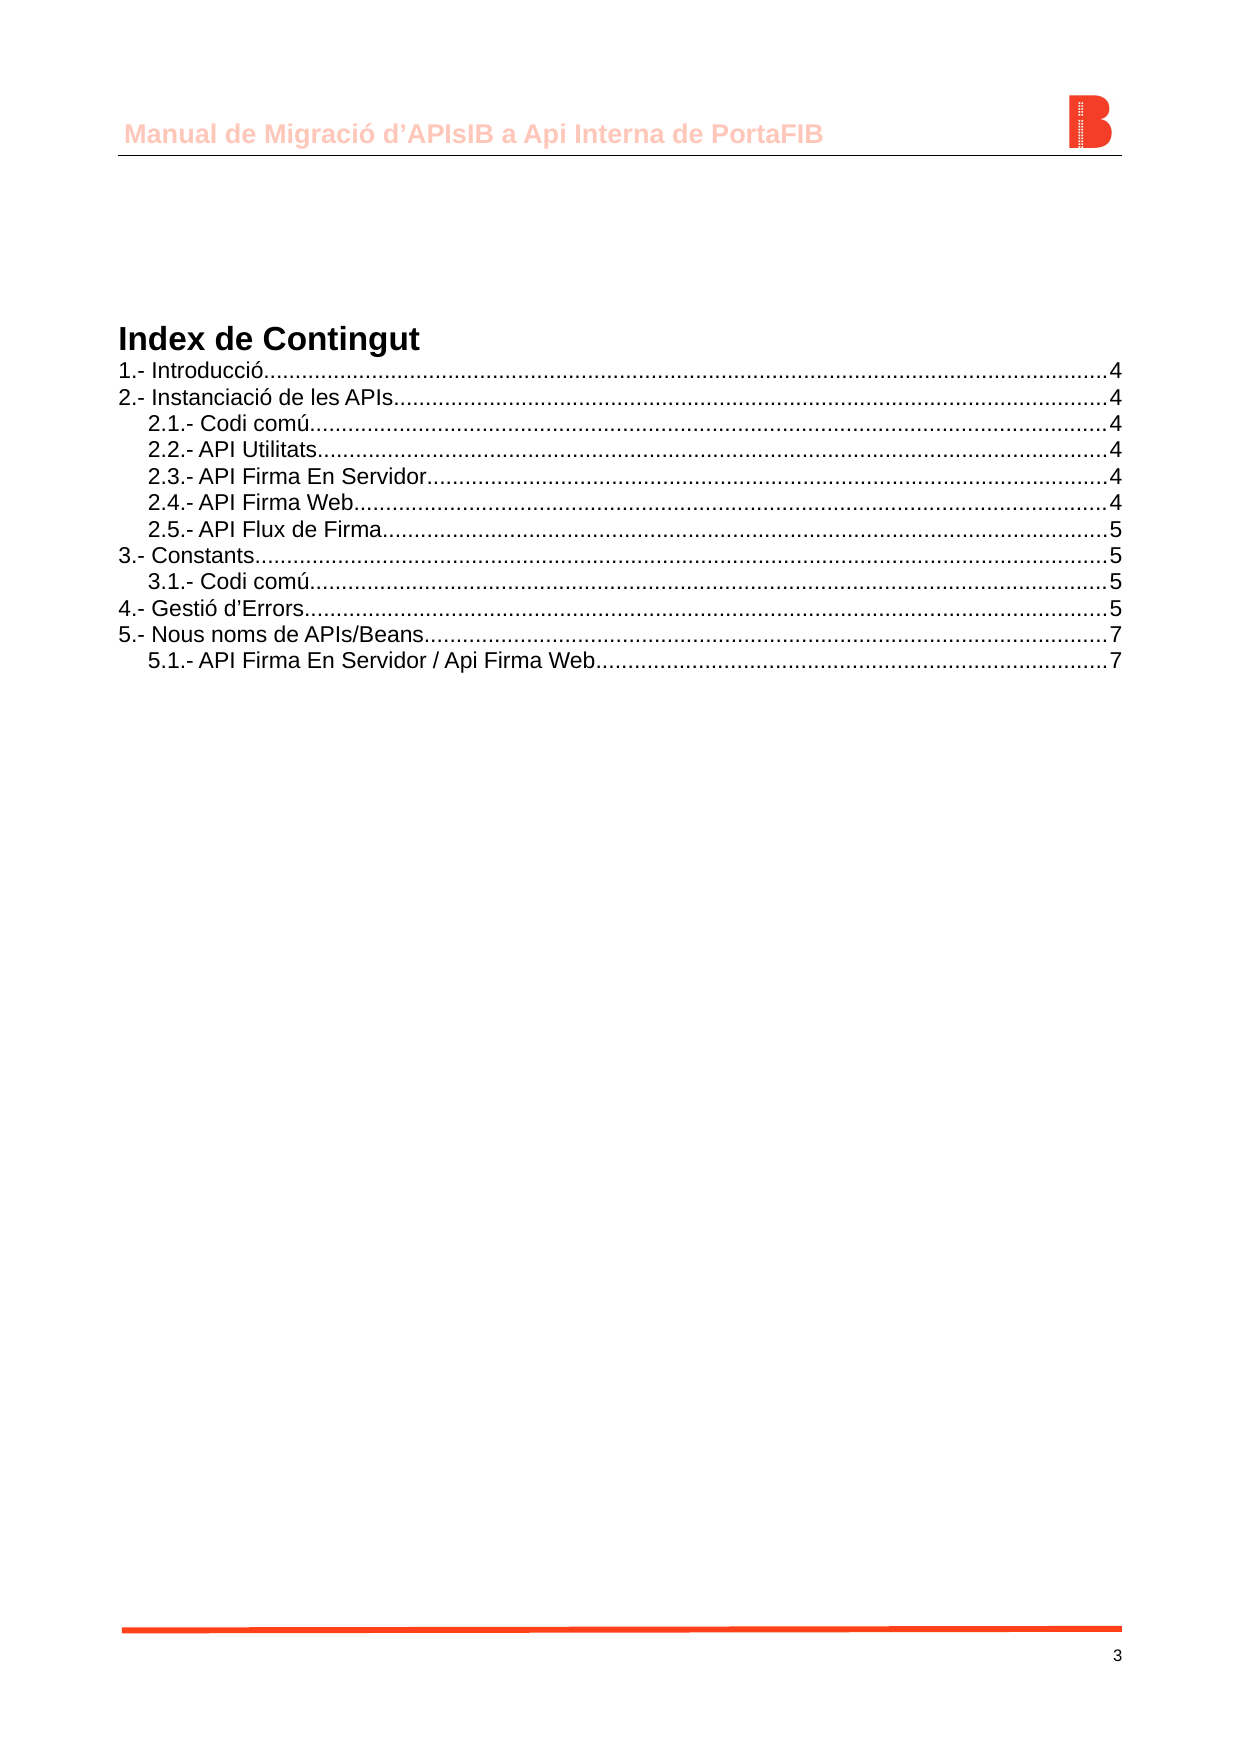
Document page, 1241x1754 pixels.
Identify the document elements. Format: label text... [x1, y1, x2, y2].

text 2.- Instanciació de les APIs 4 [118, 384, 1122, 410]
text 2.1.- Codi comú 4 [148, 410, 1122, 436]
text 5.1.- API Firma En Servidor / Api Firma Web 7 [148, 647, 1122, 674]
text 2.5.- API Flux de Firma 5 [148, 516, 1122, 542]
text 2.2.- API Utilitats 4 [148, 436, 1122, 463]
text 3.- Constants 5 [118, 542, 1122, 568]
text 4.- Gestió d’Errors 5 [118, 594, 1122, 621]
text 2.3.- API Firma En Servidor 4 [148, 463, 1122, 489]
picture [1063, 94, 1117, 150]
text 5.- Nous noms de APIs/Beans 7 [118, 621, 1122, 647]
text 1.- Introducció 4 [118, 357, 1122, 384]
text 2.4.- API Firma Web 4 [148, 489, 1122, 516]
text 3.1.- Codi comú 5 [148, 568, 1122, 594]
subtitle Index de Contingut [118, 319, 1122, 357]
